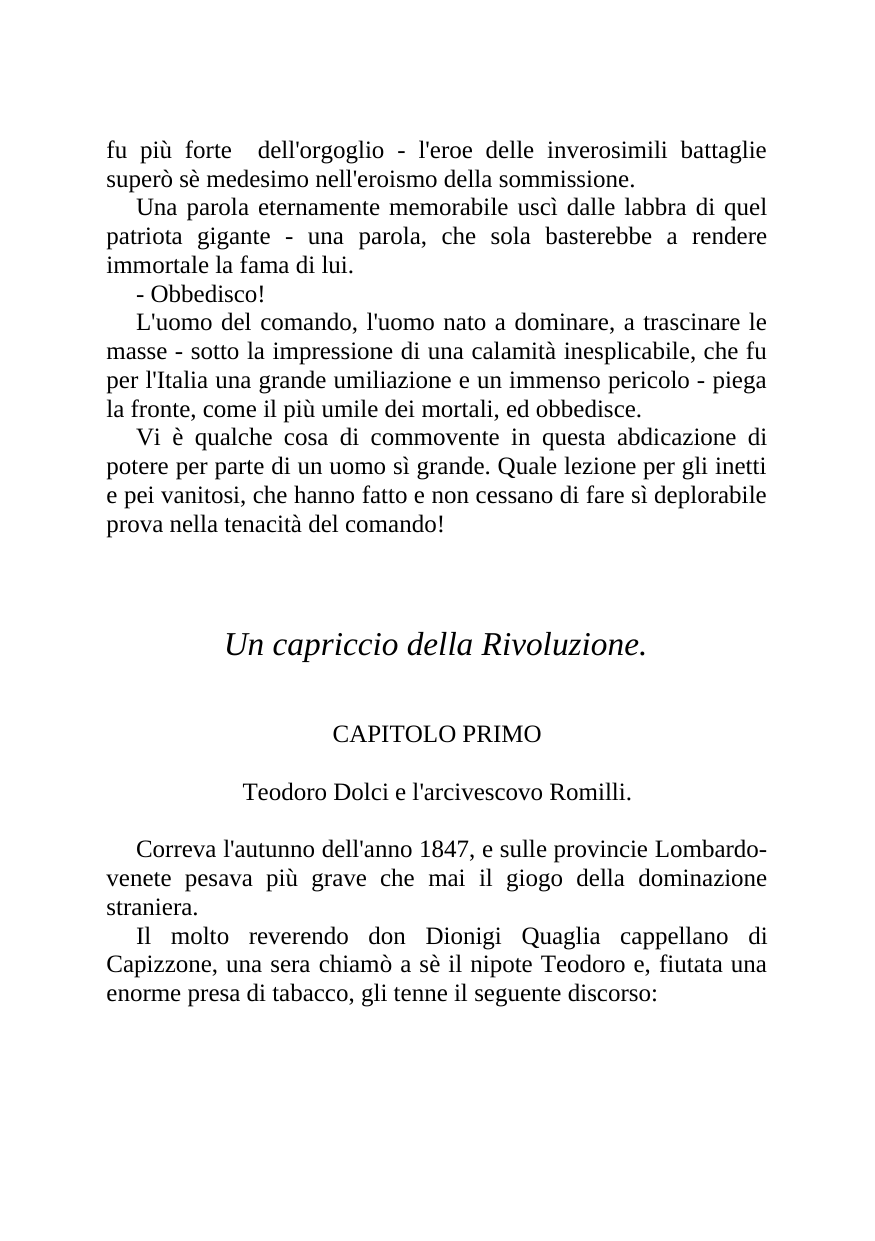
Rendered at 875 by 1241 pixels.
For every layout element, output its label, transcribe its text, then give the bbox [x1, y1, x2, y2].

text L'uomo del comando, l'uomo nato a dominare, a trascinare le masse - sotto la impressione di una calamità inesplicabile, che fu per l'Italia una grande umiliazione e un immenso pericolo - piega la fronte, come il più umile dei mortali, ed obbedisce. [106, 307, 768, 422]
text Teodoro Dolci e l'arcivescovo Romilli. [106, 777, 768, 806]
text - Obbedisco! [106, 279, 768, 307]
text Una parola eternamente memorabile uscì dalle labbra di quel patriota gigante - una parola, che sola basterebbe a rendere immortale la fama di lui. [106, 192, 768, 279]
text fu più forte dell'orgoglio - l'eroe delle inverosimili battaglie superò sè medesimo nell'eroismo della sommissione. [106, 135, 768, 192]
text CAPITOLO PRIMO [106, 719, 768, 748]
text Correva l'autunno dell'anno 1847, e sulle provincie Lombardo-venete pesava più grave che mai il giogo della dominazione straniera. [106, 834, 768, 921]
text Il molto reverendo don Dionigi Quaglia cappellano di Capizzone, una sera chiamò a sè il nipote Teodoro e, fiutata una enorme presa di tabacco, gli tenne il seguente discorso: [106, 921, 768, 1007]
text Vi è qualche cosa di commovente in questa abdicazione di potere per parte di un uomo sì grande. Quale lezione per gli inetti e pei vanitosi, che hanno fatto e non cessano di fare sì deplorabile prova nella tenacità del comando! [106, 422, 768, 537]
text Un capriccio della Rivoluzione. [106, 624, 768, 662]
